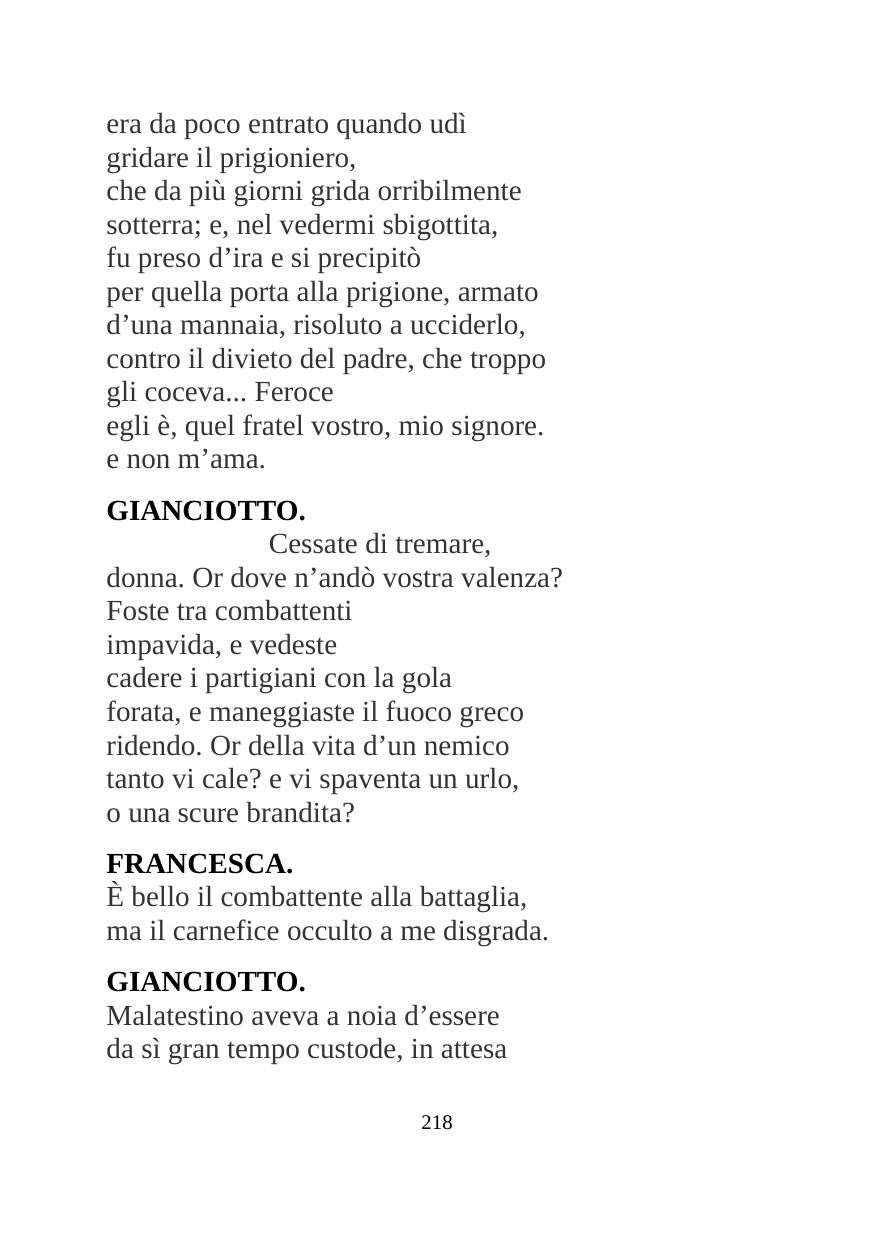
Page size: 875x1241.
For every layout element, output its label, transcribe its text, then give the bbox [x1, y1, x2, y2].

text Malatestino aveva a noia d’essere da sì gran tempo custode, in attesa [106, 998, 767, 1065]
text GIANCIOTTO. [106, 964, 767, 998]
text GIANCIOTTO. [106, 493, 767, 526]
text È bello il combattente alla battaglia, ma il carnefice occulto a me disgrada. [106, 879, 767, 947]
text che da più giorni grida orribilmente sotterra; e, nel vedermi sbigottita, fu preso d’ira e si precipitò per quella porta alla prigione, armato d’una mannaia, risoluto a ucciderlo, contro il divieto del padre, che troppo gli coceva... Feroce egli è, quel fratel vostro, mio signore. e non m’ama. [106, 173, 767, 475]
text FRANCESCA. [106, 846, 767, 879]
text Cessate di tremare, [269, 526, 767, 560]
text era da poco entrato quando udì gridare il prigioniero, [106, 106, 767, 173]
text donna. Or dove n’andò vostra valenza? Foste tra combattenti impavida, e vedeste cadere i partigiani con la gola forata, e maneggiaste il fuoco greco ridendo. Or della vita d’un nemico tanto vi cale? e vi spaventa un urlo, o una scure brandita? [106, 560, 767, 828]
